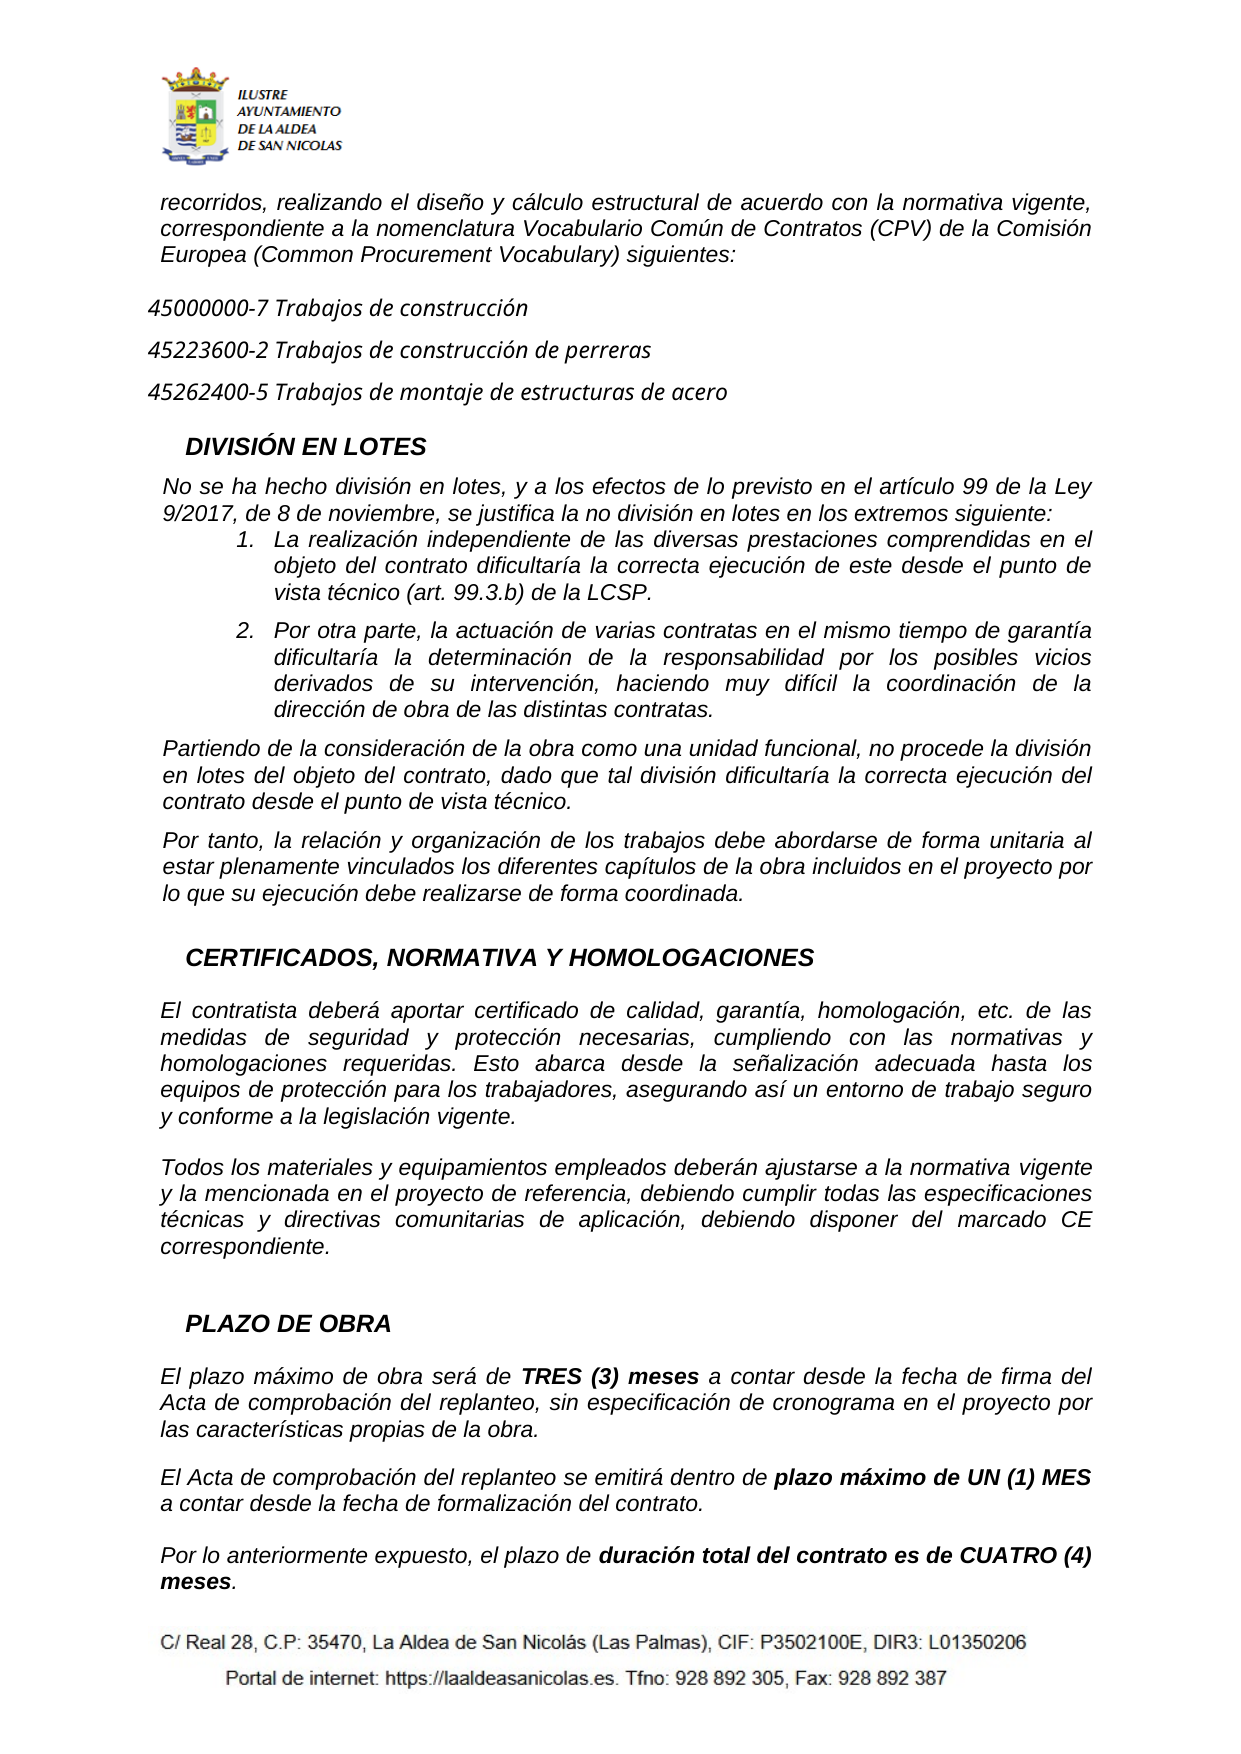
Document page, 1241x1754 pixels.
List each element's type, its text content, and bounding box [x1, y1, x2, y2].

list Por otra parte, la actuación de varias contratas en el mismo tiempo de garantía dificultaría la determinación de la responsabilidad por los posibles vicios derivados de su intervención, haciendo muy difícil la coordinación de la dirección de obra de las distintas contratas. [236, 617, 1093, 723]
text Por lo anteriormente expuesto, el plazo de duración total del contrato es de CUATRO (4) meses. [160, 1542, 1093, 1594]
text recorridos, realizando el diseño y cálculo estructural de acuerdo con la normativa vigente, correspondiente a la nomenclatura Vocabulario Común de Contratos (CPV) de la Comisión Europea (Common Procurement Vocabulary) siguientes: [160, 188, 1093, 267]
text Por tanto, la relación y organización de los trabajos debe abordarse de forma unitaria al estar plenamente vinculados los diferentes capítulos de la obra incluidos en el proyecto por lo que su ejecución debe realizarse de forma coordinada. [162, 827, 1093, 906]
list La realización independiente de las diversas prestaciones comprendidas en el objeto del contrato dificultaría la correcta ejecución de este desde el punto de vista técnico (art. 99.3.b) de la LCSP. [236, 526, 1093, 605]
text Todos los materiales y equipamientos empleados deberán ajustarse a la normativa vigente y la mencionada en el proyecto de referencia, debiendo cumplir todas las especificaciones técnicas y directivas comunitarias de aplicación, debiendo disponer del marcado CE correspondiente. [160, 1154, 1093, 1259]
list 45223600-2 Trabajos de construcción de perreras [148, 335, 1093, 364]
text El contratista deberá aportar certificado de calidad, garantía, homologación, etc. de las medidas de seguridad y protección necesarias, cumpliendo con las normativas y homologaciones requeridas. Esto abarca desde la señalización adecuada hasta los equipos de protección para los trabajadores, asegurando así un entorno de trabajo seguro y conforme a la legislación vigente. [160, 997, 1093, 1129]
text El Acta de comprobación del replanteo se emitirá dentro de plazo máximo de UN (1) MES a contar desde la fecha de formalización del contrato. [160, 1464, 1093, 1517]
subtitle PLAZO DE OBRA [185, 1309, 1093, 1338]
list 45000000-7 Trabajos de construcción [148, 292, 1093, 322]
picture [148, 59, 358, 173]
picture [148, 1626, 1034, 1694]
text No se ha hecho división en lotes, y a los efectos de lo previsto en el artículo 99 de la Ley 9/2017, de 8 de noviembre, se justifica la no división en lotes en los extremos siguiente: [162, 473, 1093, 526]
text Partiendo de la consideración de la obra como una unidad funcional, no procede la división en lotes del objeto del contrato, dado que tal división dificultaría la correcta ejecución del contrato desde el punto de vista técnico. [162, 735, 1093, 814]
subtitle CERTIFICADOS, NORMATIVA Y HOMOLOGACIONES [185, 943, 1093, 972]
list 45262400-5 Trabajos de montaje de estructuras de acero [148, 377, 1093, 407]
subtitle DIVISIÓN EN LOTES [185, 432, 1093, 461]
text El plazo máximo de obra será de TRES (3) meses a contar desde la fecha de firma del Acta de comprobación del replanteo, sin especificación de cronograma en el proyecto por las características propias de la obra. [160, 1363, 1093, 1442]
